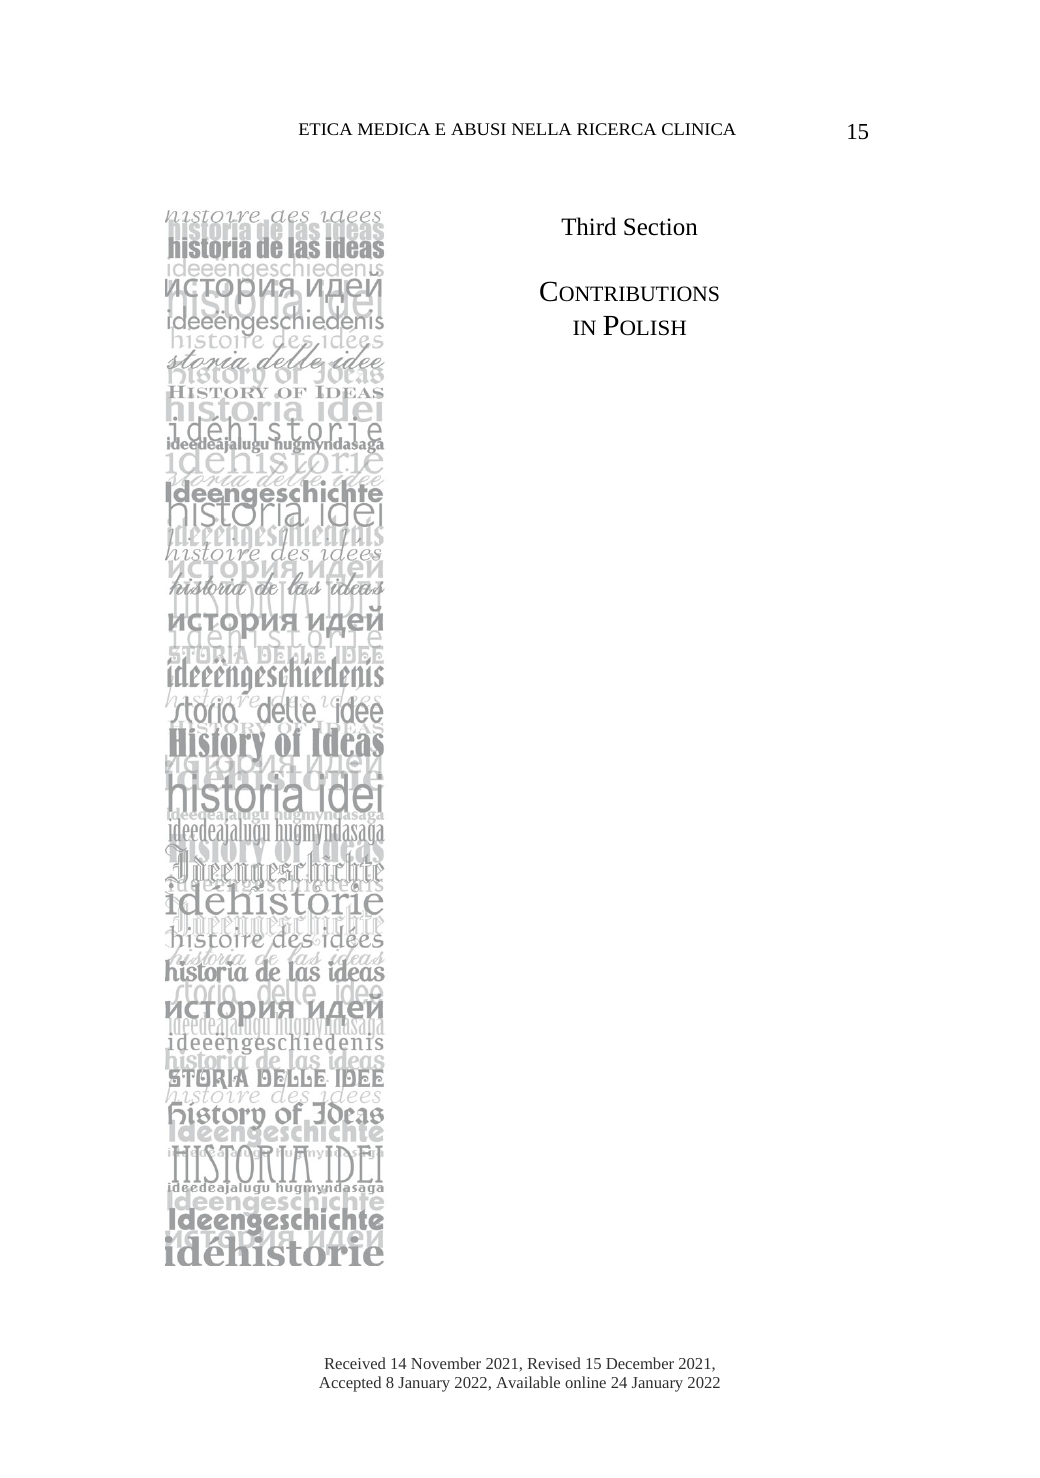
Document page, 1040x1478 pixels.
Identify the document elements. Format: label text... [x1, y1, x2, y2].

text Accepted 8 January 2022, Available online 24 January 2022 [319, 1374, 921, 1392]
text Received 14 November 2021, Revised 15 December 2021, [324, 1355, 921, 1374]
